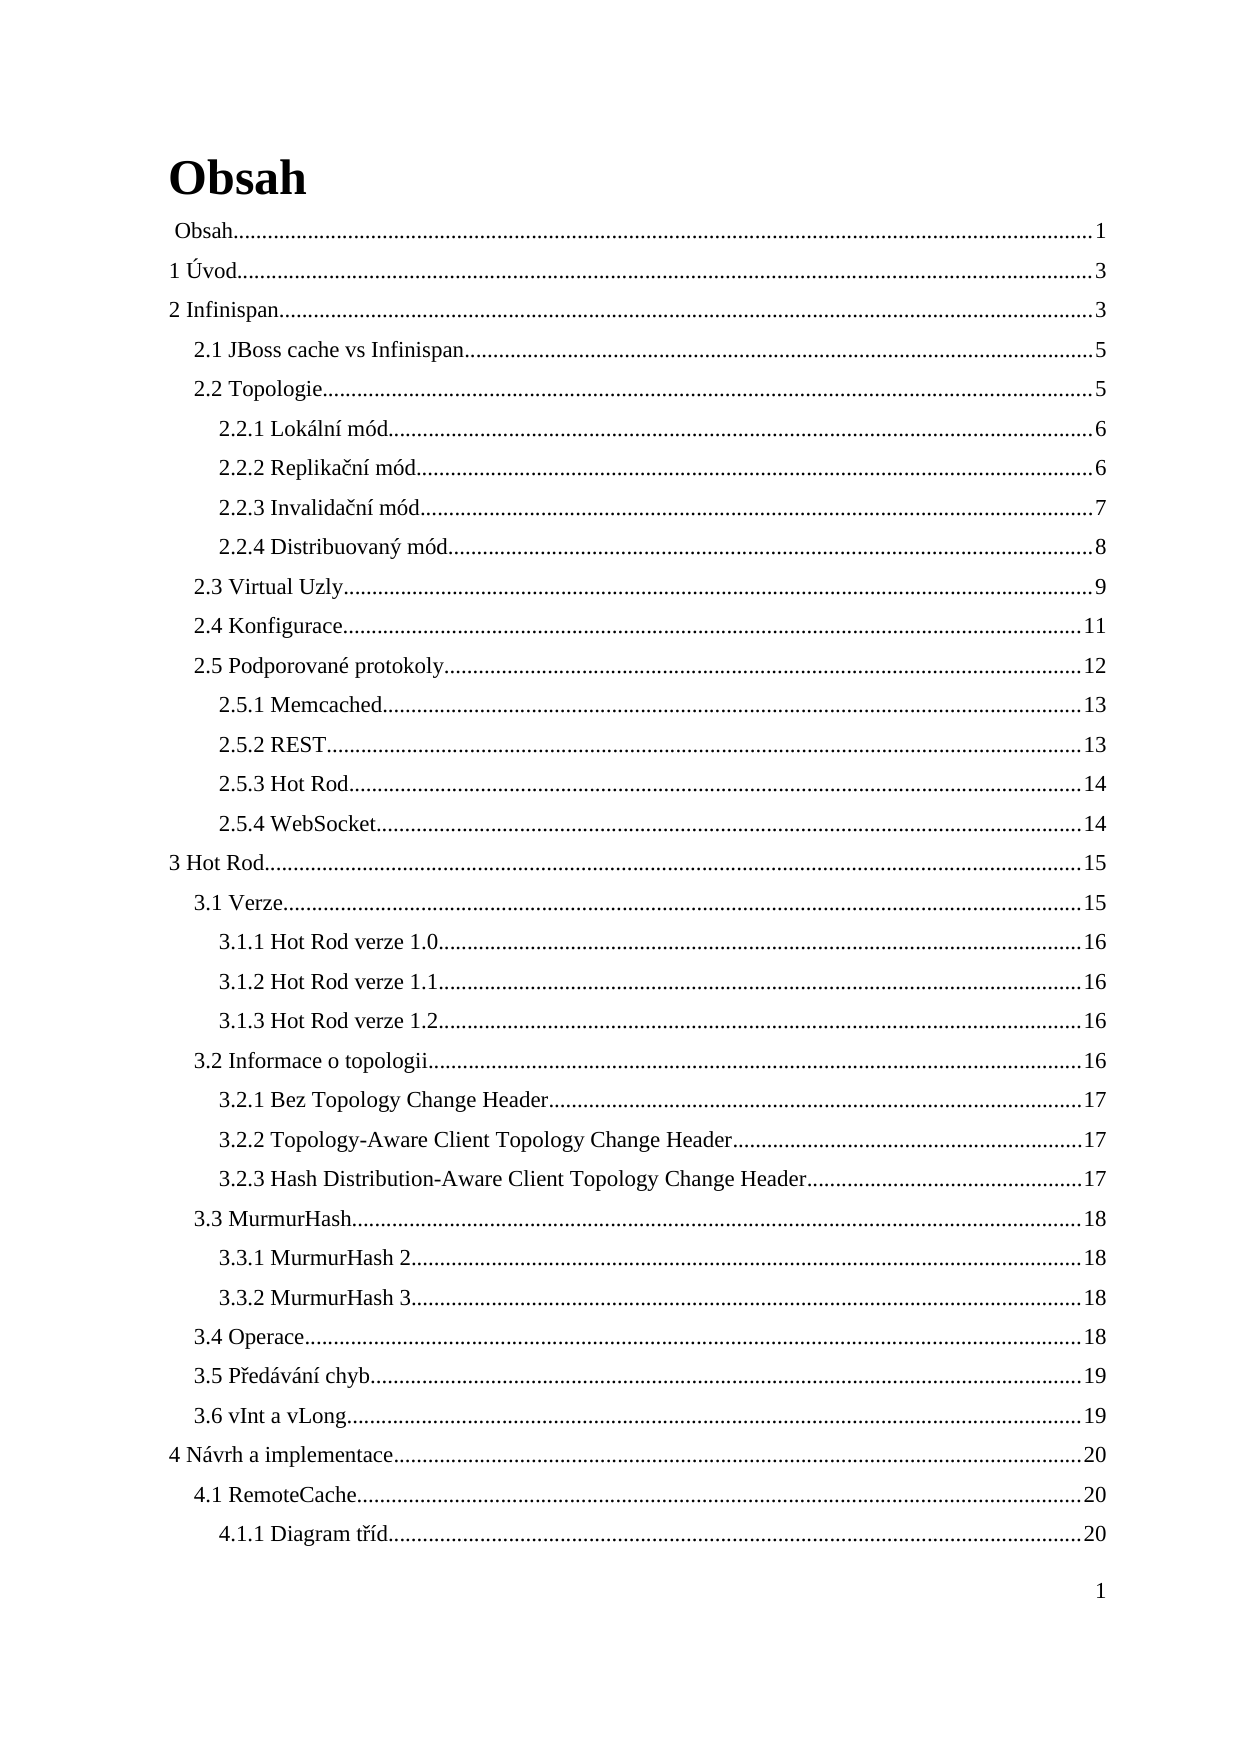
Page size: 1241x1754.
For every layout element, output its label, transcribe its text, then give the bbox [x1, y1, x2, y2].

text 2 Infinispan 3 [169, 297, 1106, 323]
text 2.2.3 Invalidační mód 7 [219, 494, 1106, 520]
text 3.3.1 MurmurHash 2 18 [219, 1244, 1106, 1270]
text 4 Návrh a implementace 20 [169, 1441, 1106, 1468]
text 2.2.1 Lokální mód 6 [219, 415, 1106, 441]
text 2.2.4 Distribuovaný mód 8 [219, 533, 1106, 560]
text 3 Hot Rod 15 [169, 849, 1106, 876]
text 3.3 MurmurHash 18 [194, 1204, 1106, 1231]
text 2.5.2 REST 13 [219, 731, 1106, 757]
text 3.2.3 Hash Distribution-Aware Client Topology Change Header 17 [219, 1165, 1106, 1191]
text 2.5.1 Memcached 13 [219, 691, 1106, 718]
text Obsah 1 [169, 218, 1106, 244]
text 3.2.2 Topology-Aware Client Topology Change Header 17 [219, 1126, 1106, 1152]
text 4.1 RemoteCache 20 [194, 1481, 1106, 1507]
text 2.4 Konfigurace 11 [194, 612, 1106, 639]
text 2.5.4 WebSocket 14 [219, 810, 1106, 836]
text 2.5 Podporované protokoly 12 [194, 652, 1106, 678]
text 4.1.1 Diagram tříd 20 [219, 1520, 1106, 1547]
text 2.5.3 Hot Rod 14 [219, 770, 1106, 797]
text 2.3 Virtual Uzly 9 [194, 573, 1106, 599]
text 2.2.2 Replikační mód 6 [219, 454, 1106, 481]
text 2.2 Topologie 5 [194, 376, 1106, 402]
text 3.2.1 Bez Topology Change Header 17 [219, 1086, 1106, 1112]
text 3.6 vInt a vLong 19 [194, 1402, 1106, 1428]
text 3.1.1 Hot Rod verze 1.0 16 [219, 928, 1106, 954]
text 3.2 Informace o topologii 16 [194, 1047, 1106, 1073]
text 3.3.2 MurmurHash 3 18 [219, 1283, 1106, 1310]
text 2.1 JBoss cache vs Infinispan 5 [194, 336, 1106, 362]
text 3.1 Verze 15 [194, 889, 1106, 915]
text 3.5 Předávání chyb 19 [194, 1362, 1106, 1389]
text 3.1.2 Hot Rod verze 1.1 16 [219, 968, 1106, 994]
text 3.4 Operace 18 [194, 1323, 1106, 1349]
text Obsah [169, 148, 1106, 205]
text 1 Úvod 3 [169, 257, 1106, 283]
text 3.1.3 Hot Rod verze 1.2 16 [219, 1007, 1106, 1033]
